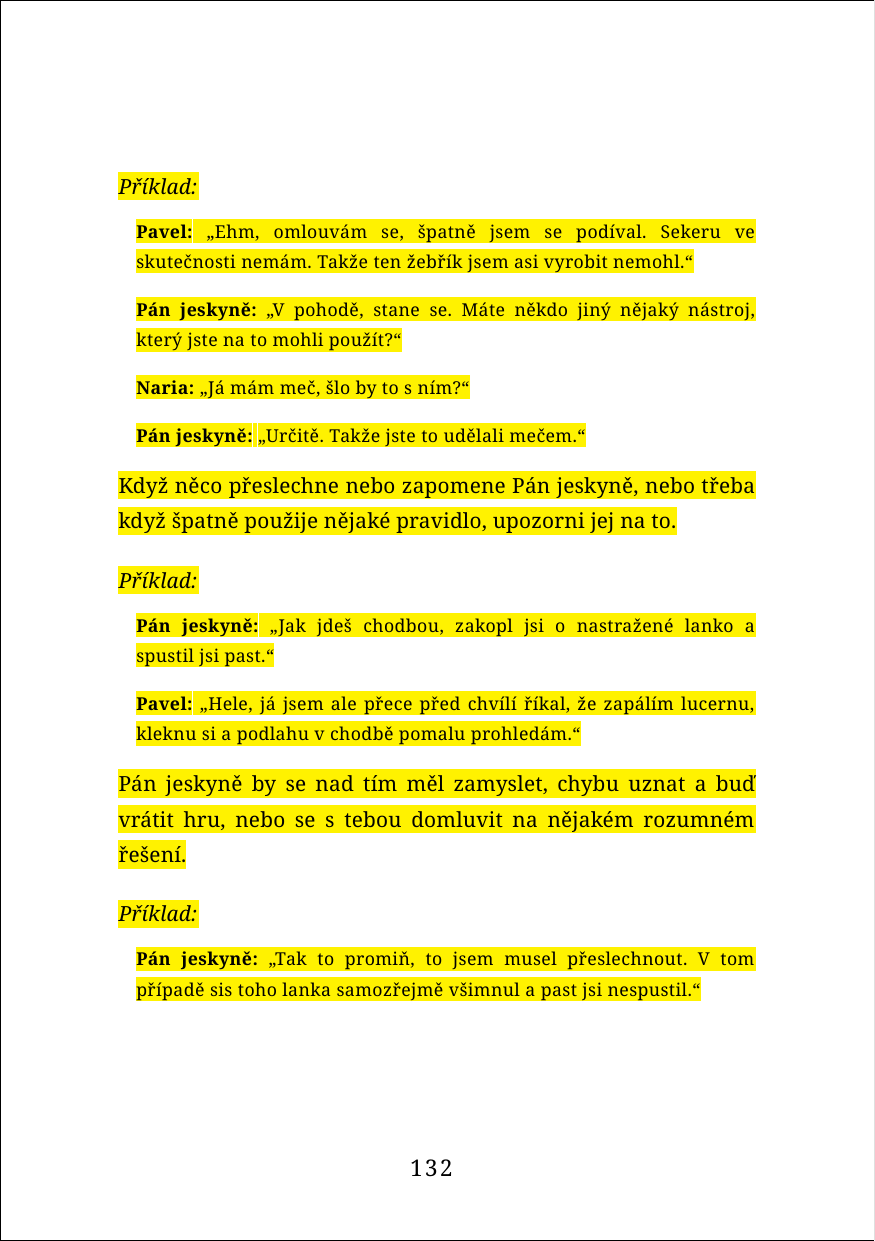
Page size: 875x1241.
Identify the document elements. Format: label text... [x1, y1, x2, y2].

text Naria: „Já mám meč, šlo by to s ním?“ [136, 375, 756, 399]
text Pán jeskyně by se nad tím měl zamyslet, chybu uznat a buď vrátit hru, nebo se s tebou domluvit na nějakém rozumném řešení. [118, 769, 756, 869]
text Pán jeskyně: „Jak jdeš chodbou, zakopl jsi o nastražené lanko a spustil jsi past.“ [136, 613, 756, 667]
text Pavel: „Hele, já jsem ale přece před chvílí říkal, že zapálím lucernu, kleknu si a podlahu v chodbě pomalu prohledám.“ [136, 691, 756, 746]
text Příklad: [118, 566, 756, 594]
text Pán jeskyně: „V pohodě, stane se. Máte někdo jiný nějaký nástroj, který jste na to mohli použít?“ [136, 297, 756, 352]
text Příklad: [118, 172, 756, 200]
text Příklad: [118, 899, 756, 928]
text Pavel: „Ehm, omlouvám se, špatně jsem se podíval. Sekeru ve skutečnosti nemám. Takže ten žebřík jsem asi vyrobit nemohl.“ [136, 219, 756, 273]
text Pán jeskyně: „Tak to promiň, to jsem musel přeslechnout. V tom případě sis toho lanka samozřejmě všimnul a past jsi nespustil.“ [136, 947, 756, 1001]
text Když něco přeslechne nebo zapomene Pán jeskyně, nebo třeba když špatně použije nějaké pravidlo, upozorni jej na to. [118, 471, 756, 535]
text Pán jeskyně: „Určitě. Takže jste to udělali mečem.“ [136, 423, 756, 447]
